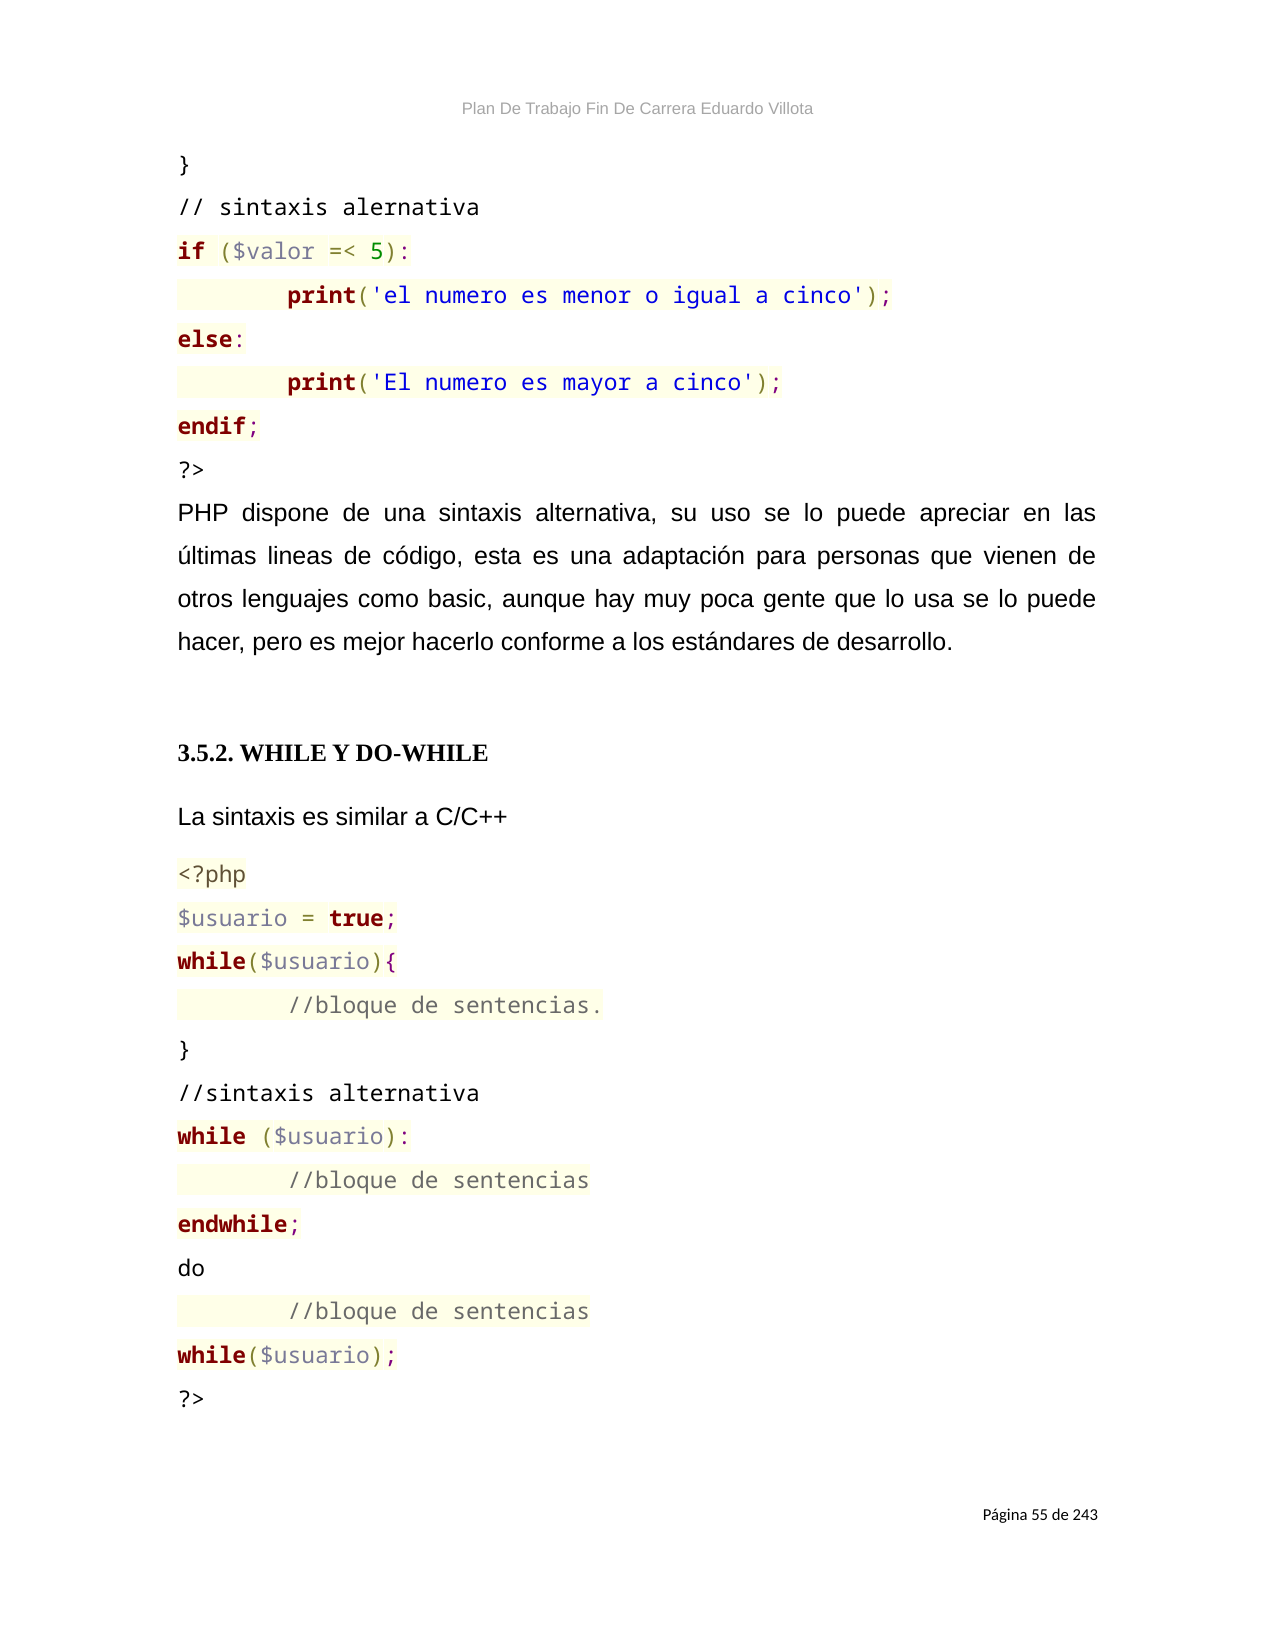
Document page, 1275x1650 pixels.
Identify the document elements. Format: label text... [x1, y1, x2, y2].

text ?> [177, 1383, 1098, 1414]
text } [177, 148, 1098, 179]
text endif; [177, 410, 1098, 441]
text do [177, 1252, 1098, 1283]
text //bloque de sentencias [177, 1164, 1098, 1195]
text endwhile; [177, 1208, 1098, 1239]
text else: [177, 323, 1098, 354]
text ?> [177, 454, 1098, 485]
text La sintaxis es similar a C/C++ [177, 802, 1098, 831]
text if ($valor =< 5): [177, 235, 1098, 266]
text while ($usuario): [177, 1120, 1098, 1152]
text while($usuario){ [177, 945, 1098, 977]
text while($usuario); [177, 1339, 1098, 1370]
text // sintaxis alernativa [177, 191, 1098, 223]
text print('el numero es menor o igual a cinco'); [177, 279, 1098, 310]
text } [177, 1033, 1098, 1064]
text //sintaxis alternativa [177, 1077, 1098, 1108]
text //bloque de sentencias. [177, 989, 1098, 1020]
text PHP dispone de una sintaxis alternativa, su uso se lo puede apreciar en las últimas lineas de código, esta es una adaptación para personas que vienen de otros lenguajes como basic, aunque hay muy poca gente que lo usa se lo puede hacer, pero es mejor hacerlo conforme a los estándares de desarrollo. [177, 498, 1098, 656]
text //bloque de sentencias [177, 1295, 1098, 1327]
text print('El numero es mayor a cinco'); [177, 366, 1098, 398]
text <?php [177, 858, 1098, 889]
text $usuario = true; [177, 902, 1098, 933]
text 3.5.2. WHILE Y DO-WHILE [177, 738, 1098, 767]
